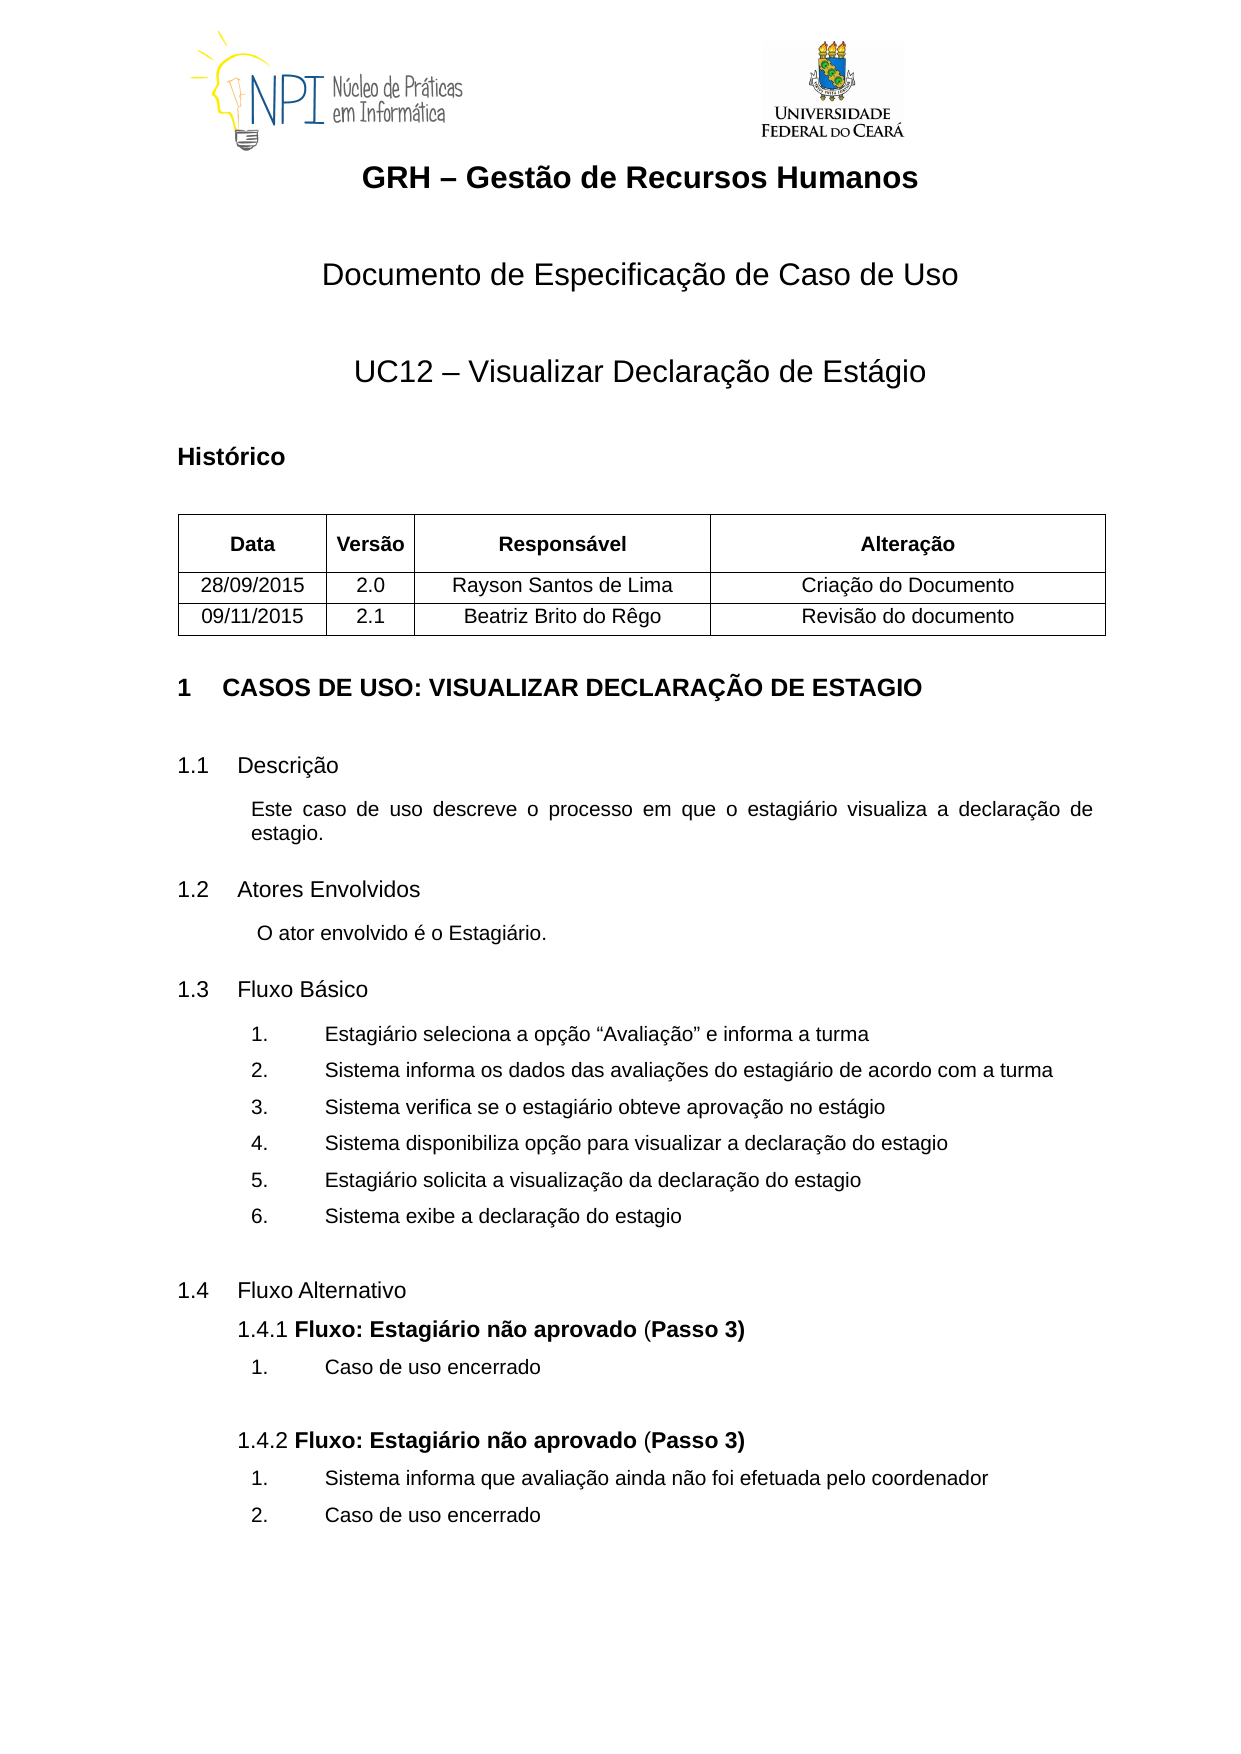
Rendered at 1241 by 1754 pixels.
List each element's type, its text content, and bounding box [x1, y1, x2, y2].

table_cell 28/09/2015 [179, 573, 326, 603]
table_cell Revisão do documento [711, 604, 1105, 634]
text 1.4.1 Fluxo: Estagiário não aprovado (Passo 3) [177, 1316, 1104, 1342]
table_cell 2.1 [327, 604, 414, 634]
text 1.4 Fluxo Alternativo [177, 1277, 1104, 1303]
text 2. Sistema informa os dados das avaliações do estagiário de acordo com a turma [177, 1058, 1104, 1082]
text UC12 – Visualizar Declaração de Estágio [177, 353, 1104, 388]
subtitle Atores Envolvidos [177, 876, 1104, 902]
text 1. Caso de uso encerrado [177, 1354, 1104, 1378]
text 4. Sistema disponibiliza opção para visualizar a declaração do estagio [177, 1131, 1104, 1155]
table_cell 09/11/2015 [179, 604, 326, 634]
text GRH – Gestão de Recursos Humanos [177, 125, 1104, 195]
text 1. Estagiário seleciona a opção “Avaliação” e informa a turma [177, 1022, 1104, 1046]
text Histórico [177, 442, 1104, 471]
text Documento de Especificação de Caso de Uso [177, 256, 1104, 292]
subtitle Descrição [177, 752, 1104, 778]
text 5. Estagiário solicita a visualização da declaração do estagio [177, 1167, 1104, 1191]
text O ator envolvido é o Estagiário. [177, 921, 1104, 945]
text 3. Sistema verifica se o estagiário obteve aprovação no estágio [177, 1094, 1104, 1118]
text 1.4.2 Fluxo: Estagiário não aprovado (Passo 3) [177, 1427, 1104, 1454]
table_header Responsável [415, 515, 710, 572]
text 6. Sistema exibe a declaração do estagio [177, 1204, 1104, 1228]
text 1. Sistema informa que avaliação ainda não foi efetuada pelo coordenador [177, 1466, 1104, 1490]
text 2. Caso de uso encerrado [177, 1503, 1104, 1527]
table_header Alteração [711, 515, 1105, 572]
subtitle CASOS DE USO: VISUALIZAR declaração de estagio [177, 673, 1104, 702]
table_cell 2.0 [327, 573, 414, 603]
table_cell Rayson Santos de Lima [415, 573, 710, 603]
picture [761, 41, 905, 139]
picture [181, 22, 472, 159]
table_header Versão [327, 515, 414, 572]
table_cell Beatriz Brito do Rêgo [415, 604, 710, 634]
text Este caso de uso descreve o processo em que o estagiário visualiza a declaração de estagio. [177, 797, 1104, 845]
table_cell Criação do Documento [711, 573, 1105, 603]
subtitle Fluxo Básico [177, 976, 1104, 1003]
table_header Data [179, 515, 326, 572]
